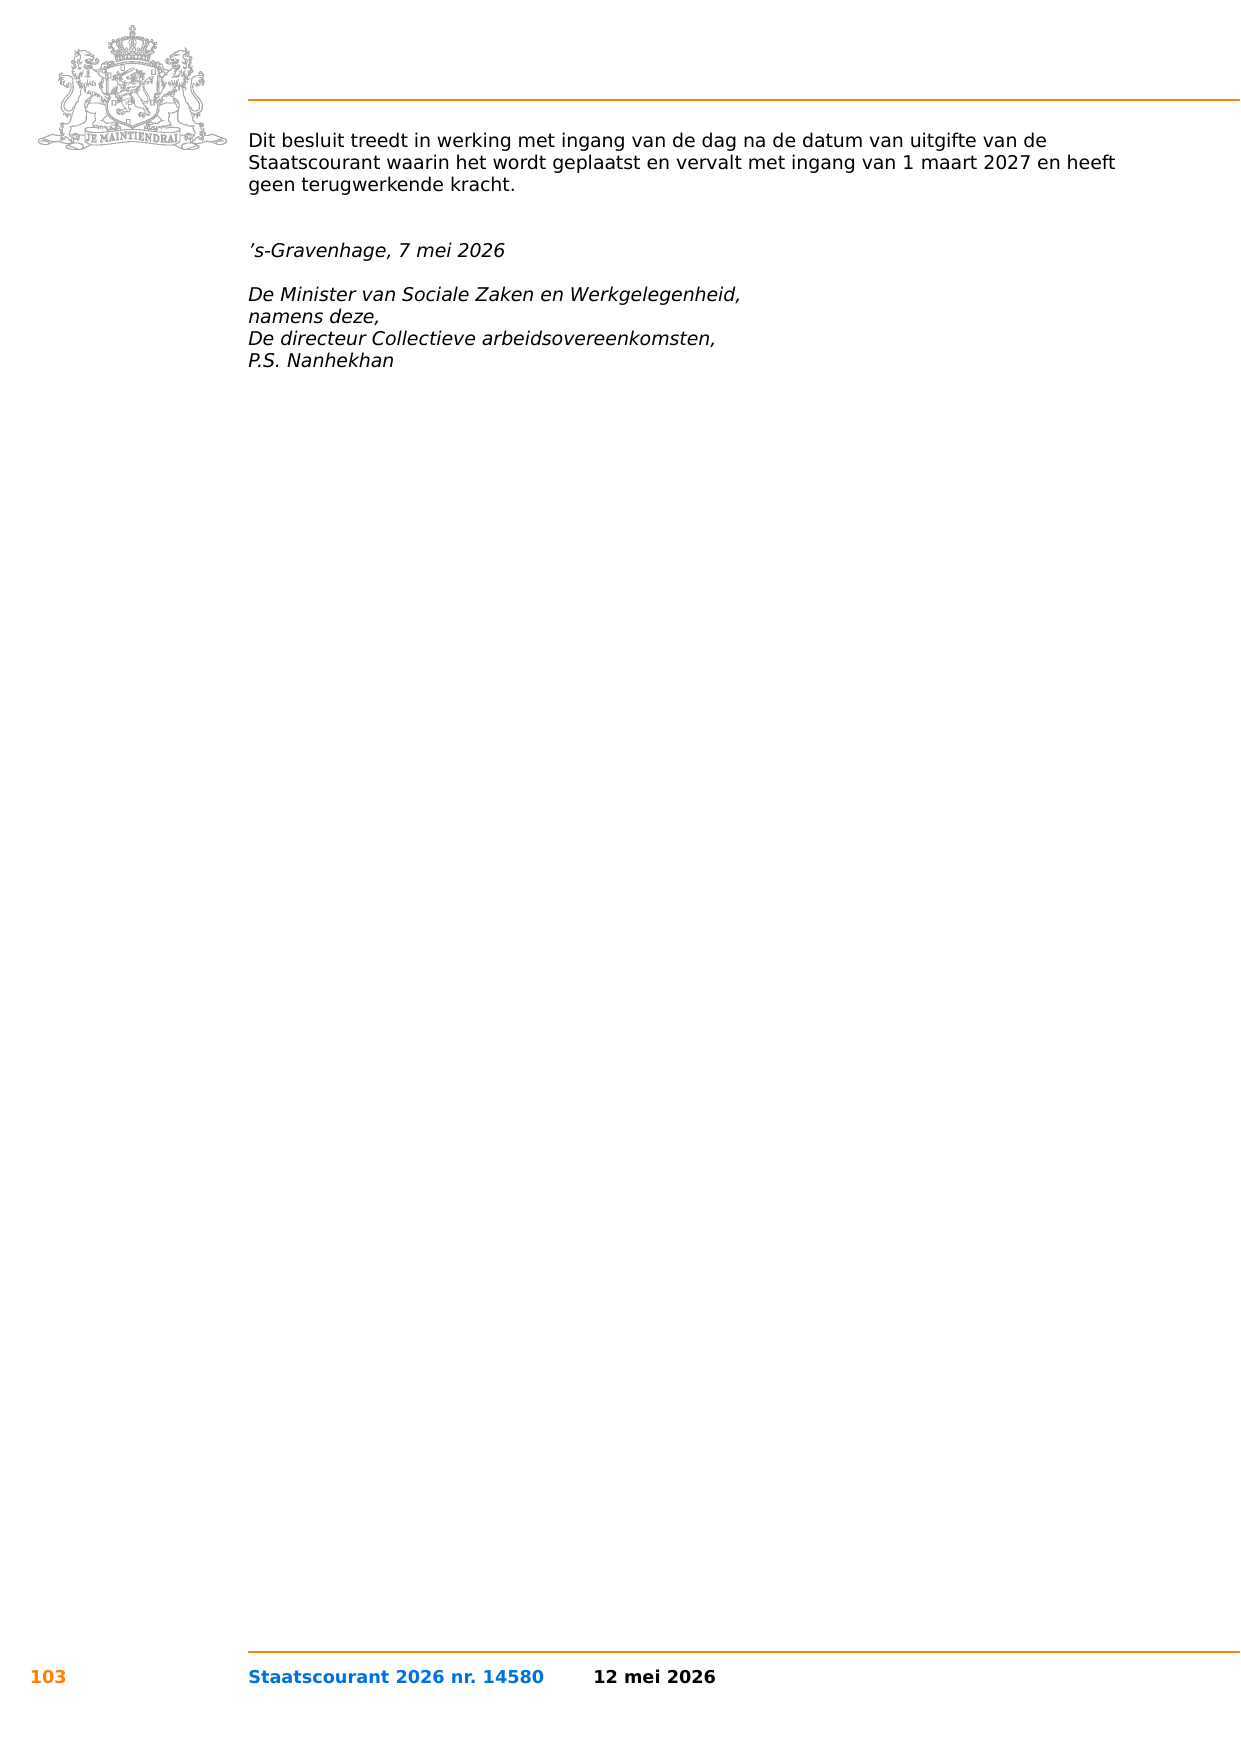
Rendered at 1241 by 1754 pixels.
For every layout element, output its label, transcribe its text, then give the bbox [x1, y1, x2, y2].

text De Minister van Sociale Zaken en Werkgelegenheid, namens deze, De directeur Collectieve arbeidsovereenkomsten, P.S. Nanhekhan [248, 283, 1163, 371]
text Dit besluit treedt in werking met ingang van de dag na de datum van uitgifte van de Staatscourant waarin het wordt geplaatst en vervalt met ingang van 1 maart 2027 en heeft geen terugwerkende kracht. [248, 130, 1163, 196]
picture [38, 25, 227, 150]
text ’s-Gravenhage, 7 mei 2026 [248, 240, 1163, 262]
